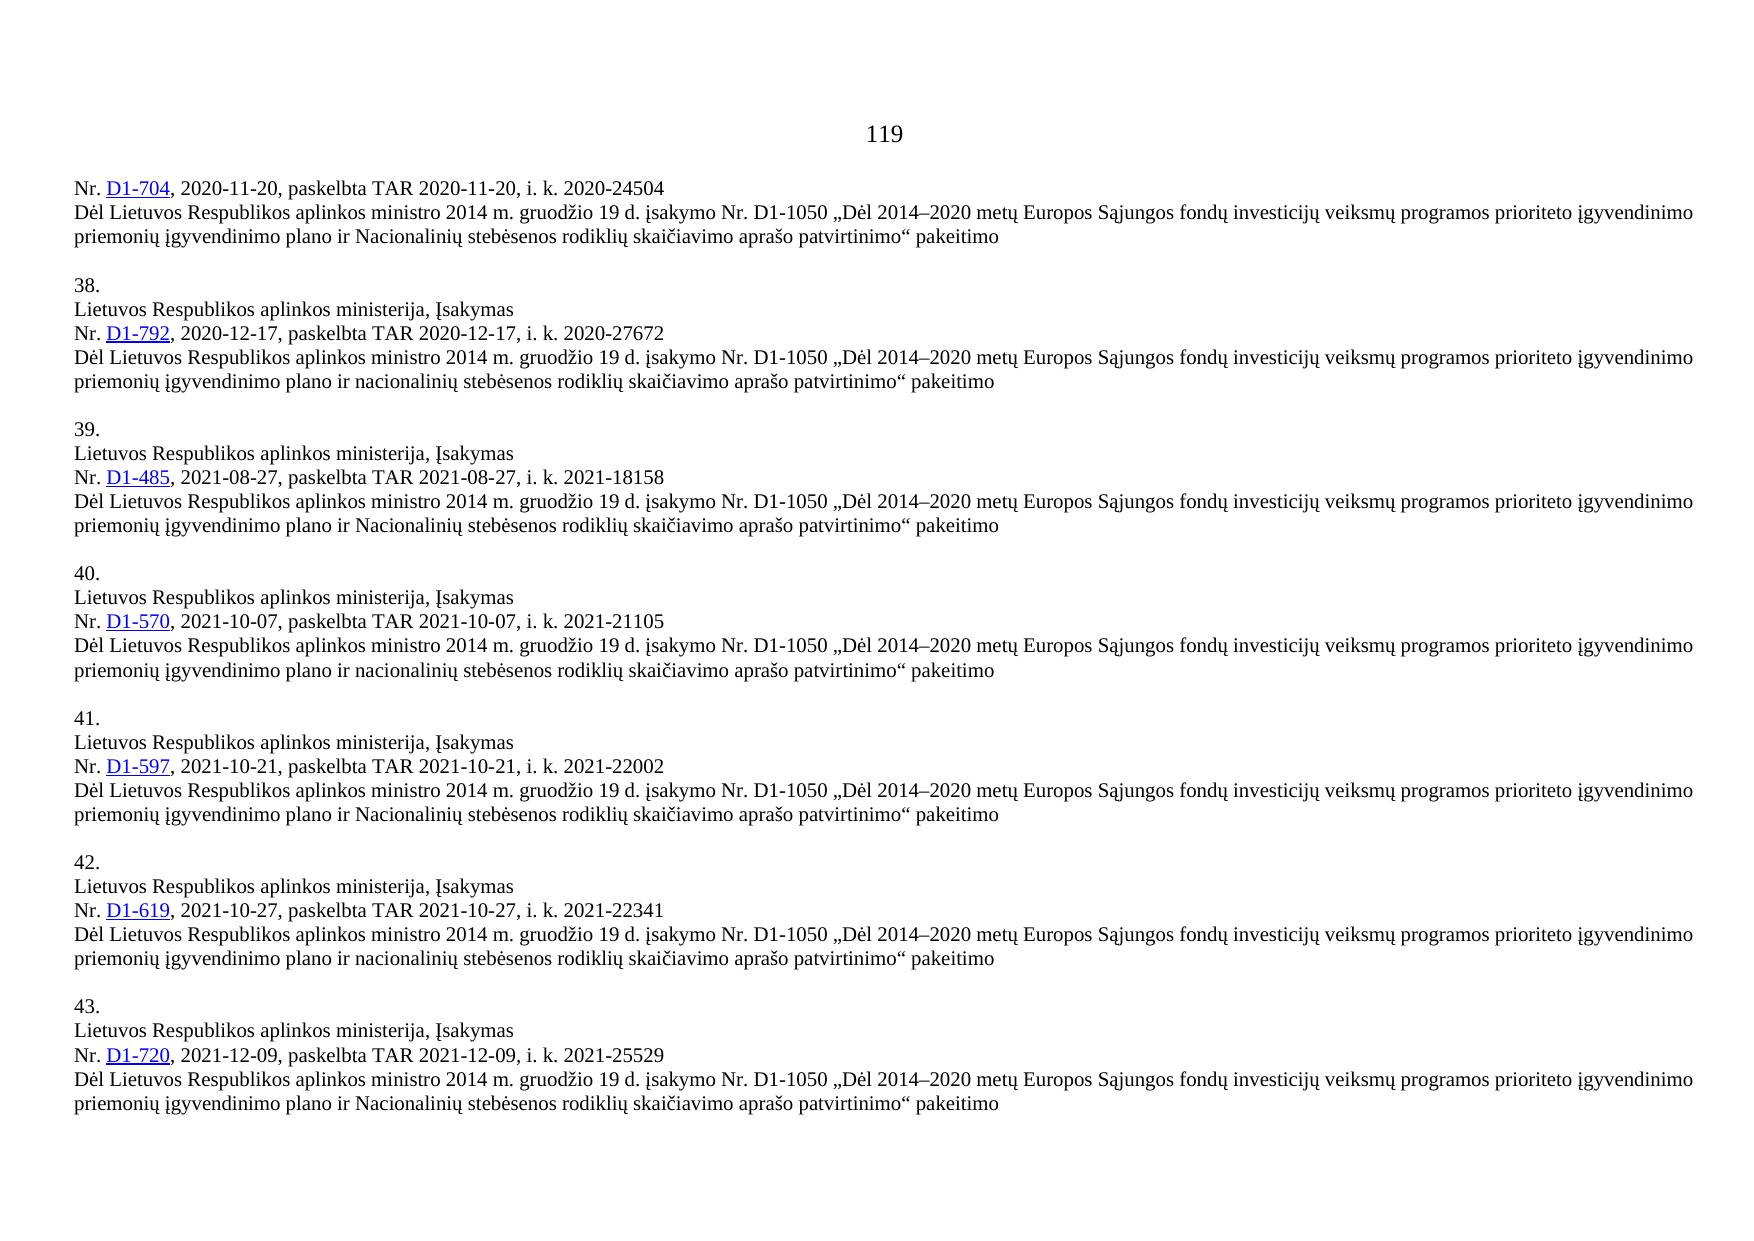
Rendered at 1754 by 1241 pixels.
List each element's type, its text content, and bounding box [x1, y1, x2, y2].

text Nr. D1-792, 2020-12-17, paskelbta TAR 2020-12-17, i. k. 2020-27672 [74, 321, 1695, 345]
text Lietuvos Respublikos aplinkos ministerija, Įsakymas [74, 1018, 1695, 1042]
text Lietuvos Respublikos aplinkos ministerija, Įsakymas [74, 585, 1695, 609]
text Lietuvos Respublikos aplinkos ministerija, Įsakymas [74, 297, 1695, 321]
text Dėl Lietuvos Respublikos aplinkos ministro 2014 m. gruodžio 19 d. įsakymo Nr. D1-1050 „Dėl 2014–2020 metų Europos Sąjungos fondų investicijų veiksmų programos prioriteto įgyvendinimo priemonių įgyvendinimo plano ir Nacionalinių stebėsenos rodiklių skaičiavimo aprašo patvirtinimo“ pakeitimo [74, 778, 1695, 826]
text 42. [74, 850, 1695, 874]
text 40. [74, 561, 1695, 585]
text 41. [74, 706, 1695, 730]
text Nr. D1-570, 2021-10-07, paskelbta TAR 2021-10-07, i. k. 2021-21105 [74, 609, 1695, 633]
text Lietuvos Respublikos aplinkos ministerija, Įsakymas [74, 730, 1695, 754]
text Lietuvos Respublikos aplinkos ministerija, Įsakymas [74, 874, 1695, 898]
text Nr. D1-485, 2021-08-27, paskelbta TAR 2021-08-27, i. k. 2021-18158 [74, 465, 1695, 489]
text Lietuvos Respublikos aplinkos ministerija, Įsakymas [74, 441, 1695, 465]
text Dėl Lietuvos Respublikos aplinkos ministro 2014 m. gruodžio 19 d. įsakymo Nr. D1-1050 „Dėl 2014–2020 metų Europos Sąjungos fondų investicijų veiksmų programos prioriteto įgyvendinimo priemonių įgyvendinimo plano ir Nacionalinių stebėsenos rodiklių skaičiavimo aprašo patvirtinimo“ pakeitimo [74, 1067, 1695, 1115]
text 38. [74, 272, 1695, 297]
text Dėl Lietuvos Respublikos aplinkos ministro 2014 m. gruodžio 19 d. įsakymo Nr. D1-1050 „Dėl 2014–2020 metų Europos Sąjungos fondų investicijų veiksmų programos prioriteto įgyvendinimo priemonių įgyvendinimo plano ir Nacionalinių stebėsenos rodiklių skaičiavimo aprašo patvirtinimo“ pakeitimo [74, 489, 1695, 537]
text Nr. D1-619, 2021-10-27, paskelbta TAR 2021-10-27, i. k. 2021-22341 [74, 898, 1695, 922]
text Dėl Lietuvos Respublikos aplinkos ministro 2014 m. gruodžio 19 d. įsakymo Nr. D1-1050 „Dėl 2014–2020 metų Europos Sąjungos fondų investicijų veiksmų programos prioriteto įgyvendinimo priemonių įgyvendinimo plano ir nacionalinių stebėsenos rodiklių skaičiavimo aprašo patvirtinimo“ pakeitimo [74, 633, 1695, 682]
text Dėl Lietuvos Respublikos aplinkos ministro 2014 m. gruodžio 19 d. įsakymo Nr. D1-1050 „Dėl 2014–2020 metų Europos Sąjungos fondų investicijų veiksmų programos prioriteto įgyvendinimo priemonių įgyvendinimo plano ir nacionalinių stebėsenos rodiklių skaičiavimo aprašo patvirtinimo“ pakeitimo [74, 345, 1695, 393]
text Nr. D1-720, 2021-12-09, paskelbta TAR 2021-12-09, i. k. 2021-25529 [74, 1042, 1695, 1067]
text Nr. D1-597, 2021-10-21, paskelbta TAR 2021-10-21, i. k. 2021-22002 [74, 754, 1695, 778]
text Nr. D1-704, 2020-11-20, paskelbta TAR 2020-11-20, i. k. 2020-24504 [74, 176, 1695, 200]
text Dėl Lietuvos Respublikos aplinkos ministro 2014 m. gruodžio 19 d. įsakymo Nr. D1-1050 „Dėl 2014–2020 metų Europos Sąjungos fondų investicijų veiksmų programos prioriteto įgyvendinimo priemonių įgyvendinimo plano ir nacionalinių stebėsenos rodiklių skaičiavimo aprašo patvirtinimo“ pakeitimo [74, 922, 1695, 970]
text Dėl Lietuvos Respublikos aplinkos ministro 2014 m. gruodžio 19 d. įsakymo Nr. D1-1050 „Dėl 2014–2020 metų Europos Sąjungos fondų investicijų veiksmų programos prioriteto įgyvendinimo priemonių įgyvendinimo plano ir Nacionalinių stebėsenos rodiklių skaičiavimo aprašo patvirtinimo“ pakeitimo [74, 200, 1695, 248]
text 39. [74, 417, 1695, 441]
text 43. [74, 994, 1695, 1018]
